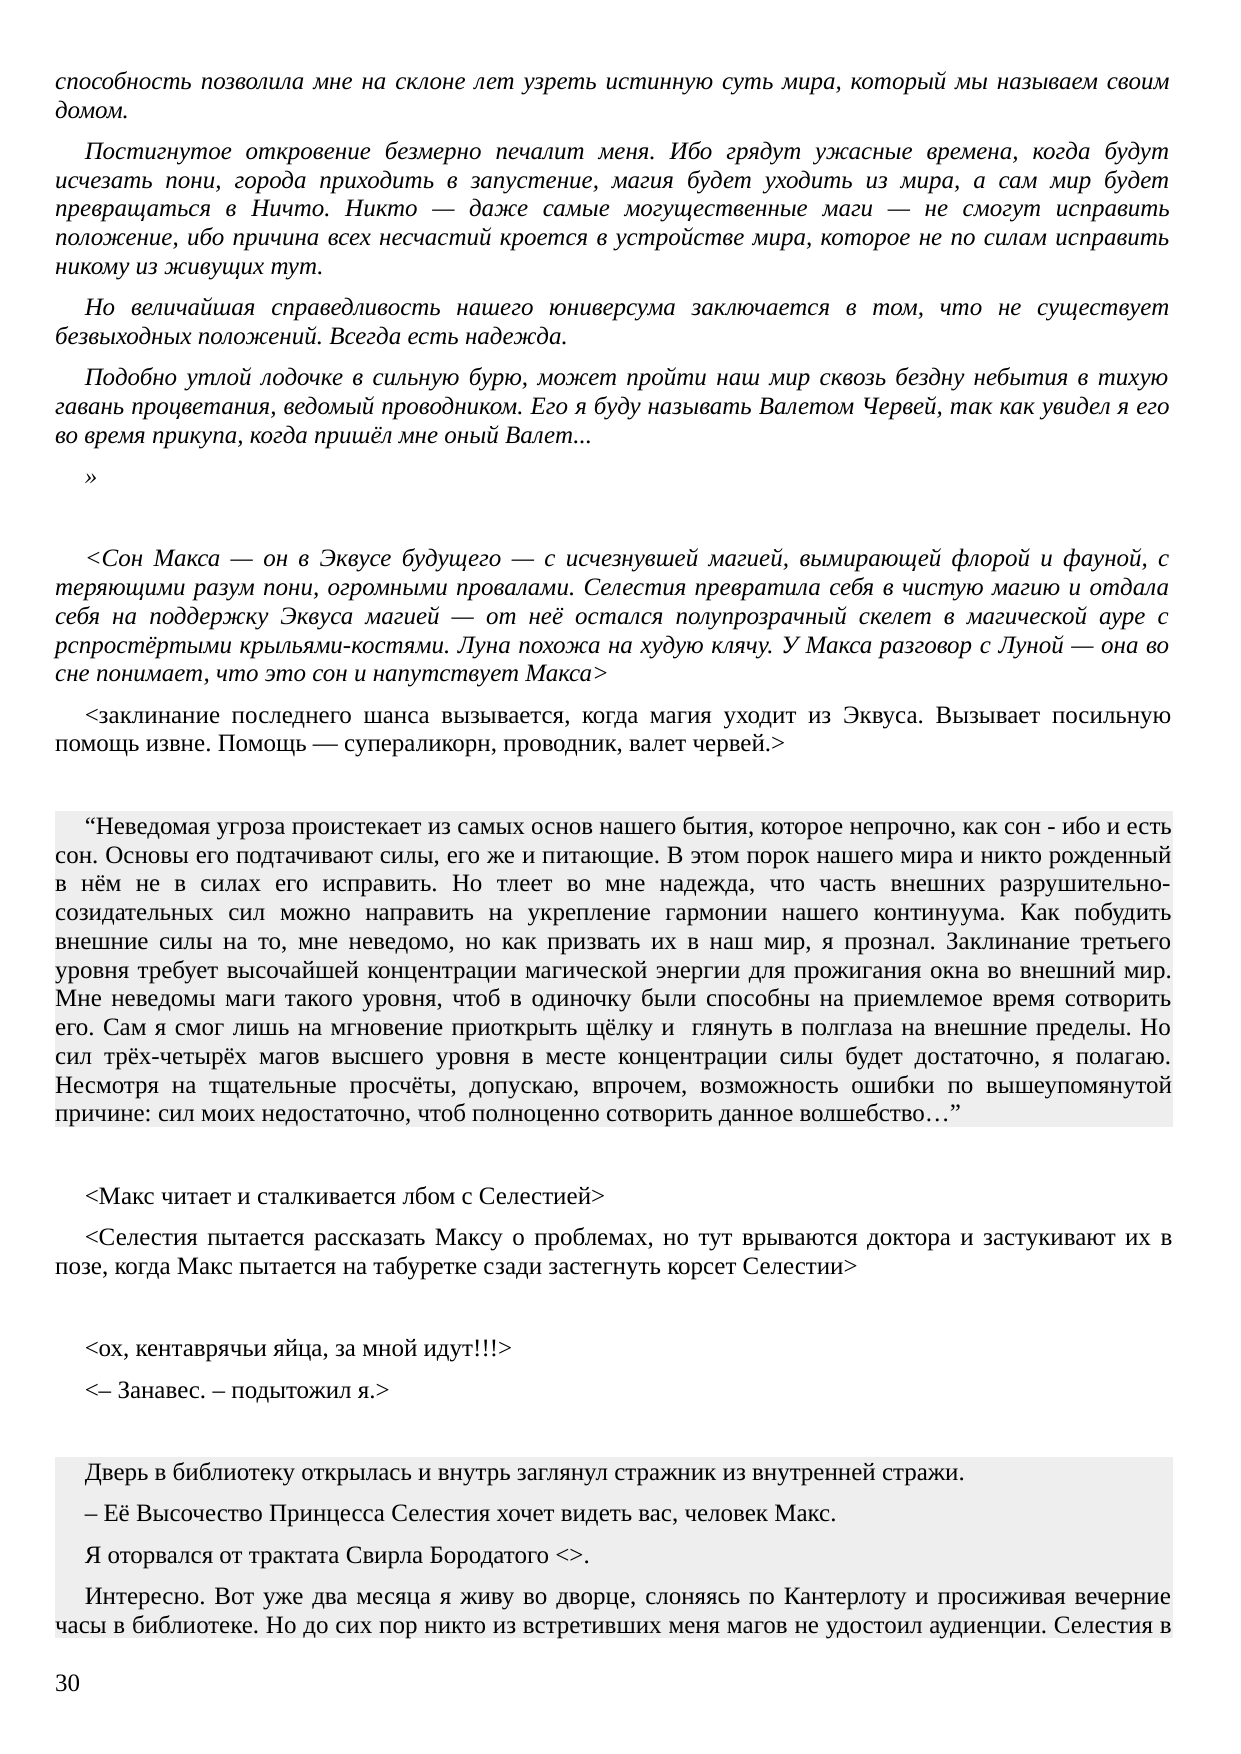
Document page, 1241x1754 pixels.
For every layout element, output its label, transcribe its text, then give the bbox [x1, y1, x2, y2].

text Интересно. Вот уже два месяца я живу во дворце, слоняясь по Кантерлоту и просиживая вечерние часы в библиотеке. Но до сих пор никто из встретивших меня магов не удостоил аудиенции. Селестия в [55, 1581, 1173, 1638]
text <Селестия пытается рассказать Максу о проблемах, но тут врываются доктора и застукивают их в позе, когда Макс пытается на табуретке сзади застегнуть корсет Селестии> [55, 1222, 1173, 1280]
text <Сон Макса — он в Эквусе будущего — с исчезнувшей магией, вымирающей флорой и фауной, с теряющими разум пони, огромными провалами. Селестия превратила себя в чистую магию и отдала себя на поддержку Эквуса магией — от неё остался полупрозрачный скелет в магической ауре с рспростёртыми крыльями-костями. Луна похожа на худую клячу. У Макса разговор с Луной — она во сне понимает, что это сон и напутствует Макса> [55, 543, 1173, 687]
text <ох, кентаврячьи яйца, за мной идут!!!> [55, 1333, 1173, 1362]
text Я оторвался от трактата Свирла Бородатого <>. [55, 1540, 1173, 1568]
text способность позволила мне на склоне лет узреть истинную суть мира, который мы называем своим домом. [55, 66, 1173, 123]
text <Макс читает и сталкивается лбом с Селестией> [55, 1181, 1173, 1210]
text <– Занавес. – подытожил я.> [55, 1375, 1173, 1403]
text Постигнутое откровение безмерно печалит меня. Ибо грядут ужасные времена, когда будут исчезать пони, города приходить в запустение, магия будет уходить из мира, а сам мир будет превращаться в Ничто. Никто — даже самые могущественные маги — не смогут исправить положение, ибо причина всех несчастий кроется в устройстве мира, которое не по силам исправить никому из живущих тут. [55, 136, 1173, 280]
text Но величайшая справедливость нашего юниверсума заключается в том, что не существует безвыходных положений. Всегда есть надежда. [55, 292, 1173, 350]
text Подобно утлой лодочке в сильную бурю, может пройти наш мир сквозь бездну небытия в тихую гавань процветания, ведомый проводником. Его я буду называть Валетом Червей, так как увидел я его во время прикупа, когда пришёл мне оный Валет... [55, 362, 1173, 448]
text Дверь в библиотеку открылась и внутрь заглянул стражник из внутренней стражи. [55, 1457, 1173, 1486]
text » [55, 461, 1173, 490]
text – Её Высочество Принцесса Селестия хочет видеть вас, человек Макс. [55, 1498, 1173, 1527]
text <заклинание последнего шанса вызывается, когда магия уходит из Эквуса. Вызывает посильную помощь извне. Помощь — супераликорн, проводник, валет червей.> [55, 700, 1173, 757]
text “Неведомая угроза проистекает из самых основ нашего бытия, которое непрочно, как сон - ибо и есть сон. Основы его подтачивают силы, его же и питающие. В этом порок нашего мира и никто рожденный в нём не в силах его исправить. Но тлеет во мне надежда, что часть внешних разрушительно-созидательных сил можно направить на укрепление гармонии нашего континуума. Как побудить внешние силы на то, мне неведомо, но как призвать их в наш мир, я прознал. Заклинание третьего уровня требует высочайшей концентрации магической энергии для прожигания окна во внешний мир. Мне неведомы маги такого уровня, чтоб в одиночку были способны на приемлемое время сотворить его. Сам я смог лишь на мгновение приоткрыть щёлку и глянуть в полглаза на внешние пределы. Но сил трёх-четырёх магов высшего уровня в месте концентрации силы будет достаточно, я полагаю. Несмотря на тщательные просчёты, допускаю, впрочем, возможность ошибки по вышеупомянутой причине: сил моих недостаточно, чтоб полноценно сотворить данное волшебство…” [55, 811, 1173, 1127]
